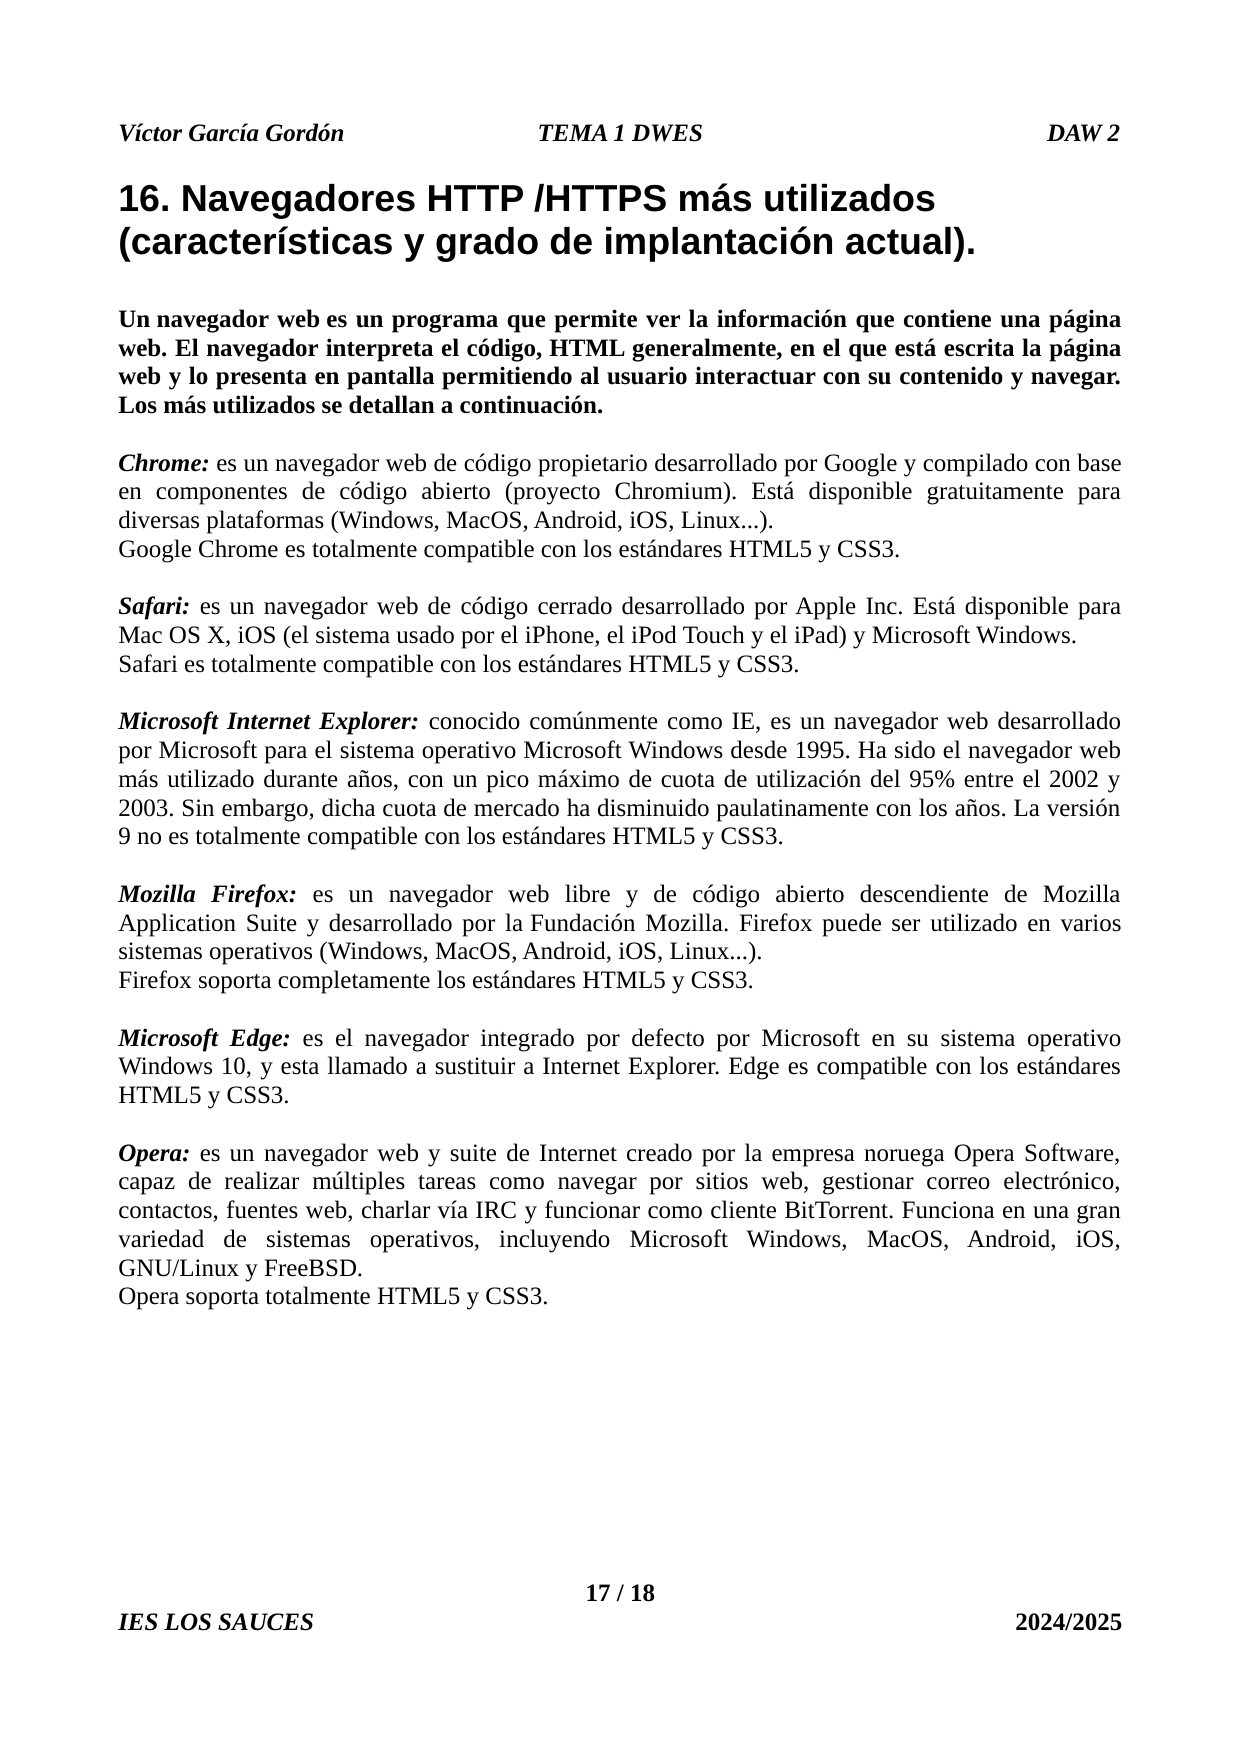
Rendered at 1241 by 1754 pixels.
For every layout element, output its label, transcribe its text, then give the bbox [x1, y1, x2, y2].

text Mozilla Firefox: es un navegador web libre y de código abierto descendiente de Mozilla Application Suite y desarrollado por la Fundación Mozilla. Firefox puede ser utilizado en varios sistemas operativos (Windows, MacOS, Android, iOS, Linux...). [118, 879, 1122, 965]
text Safari es totalmente compatible con los estándares HTML5 y CSS3. [118, 649, 1122, 678]
text Microsoft Internet Explorer: conocido comúnmente como IE, es un navegador web desarrollado por Microsoft para el sistema operativo Microsoft Windows desde 1995. Ha sido el navegador web más utilizado durante años, con un pico máximo de cuota de utilización del 95% entre el 2002 y 2003. Sin embargo, dicha cuota de mercado ha disminuido paulatinamente con los años. La versión 9 no es totalmente compatible con los estándares HTML5 y CSS3. [118, 706, 1122, 850]
text Opera: es un navegador web y suite de Internet creado por la empresa noruega Opera Software, capaz de realizar múltiples tareas como navegar por sitios web, gestionar correo electrónico, contactos, fuentes web, charlar vía IRC y funcionar como cliente BitTorrent. Funciona en una gran variedad de sistemas operativos, incluyendo Microsoft Windows, MacOS, Android, iOS, GNU/Linux y FreeBSD. [118, 1138, 1122, 1281]
text Un navegador web es un programa que permite ver la información que contiene una página web. El navegador interpreta el código, HTML generalmente, en el que está escrita la página web y lo presenta en pantalla permitiendo al usuario interactuar con su contenido y navegar. Los más utilizados se detallan a continuación. [118, 304, 1122, 419]
text Chrome: es un navegador web de código propietario desarrollado por Google y compilado con base en componentes de código abierto (proyecto Chromium). Está disponible gratuitamente para diversas plataformas (Windows, MacOS, Android, iOS, Linux...). [118, 448, 1122, 534]
subtitle 16. Navegadores HTTP /HTTPS más utilizados (características y grado de implantación actual). [118, 176, 1122, 263]
text Microsoft Edge: es el navegador integrado por defecto por Microsoft en su sistema operativo Windows 10, y esta llamado a sustituir a Internet Explorer. Edge es compatible con los estándares HTML5 y CSS3. [118, 1023, 1122, 1109]
text Google Chrome es totalmente compatible con los estándares HTML5 y CSS3. [118, 534, 1122, 563]
text Firefox soporta completamente los estándares HTML5 y CSS3. [118, 965, 1122, 994]
text Opera soporta totalmente HTML5 y CSS3. [118, 1281, 1122, 1310]
text Safari: es un navegador web de código cerrado desarrollado por Apple Inc. Está disponible para Mac OS X, iOS (el sistema usado por el iPhone, el iPod Touch y el iPad) y Microsoft Windows. [118, 591, 1122, 649]
